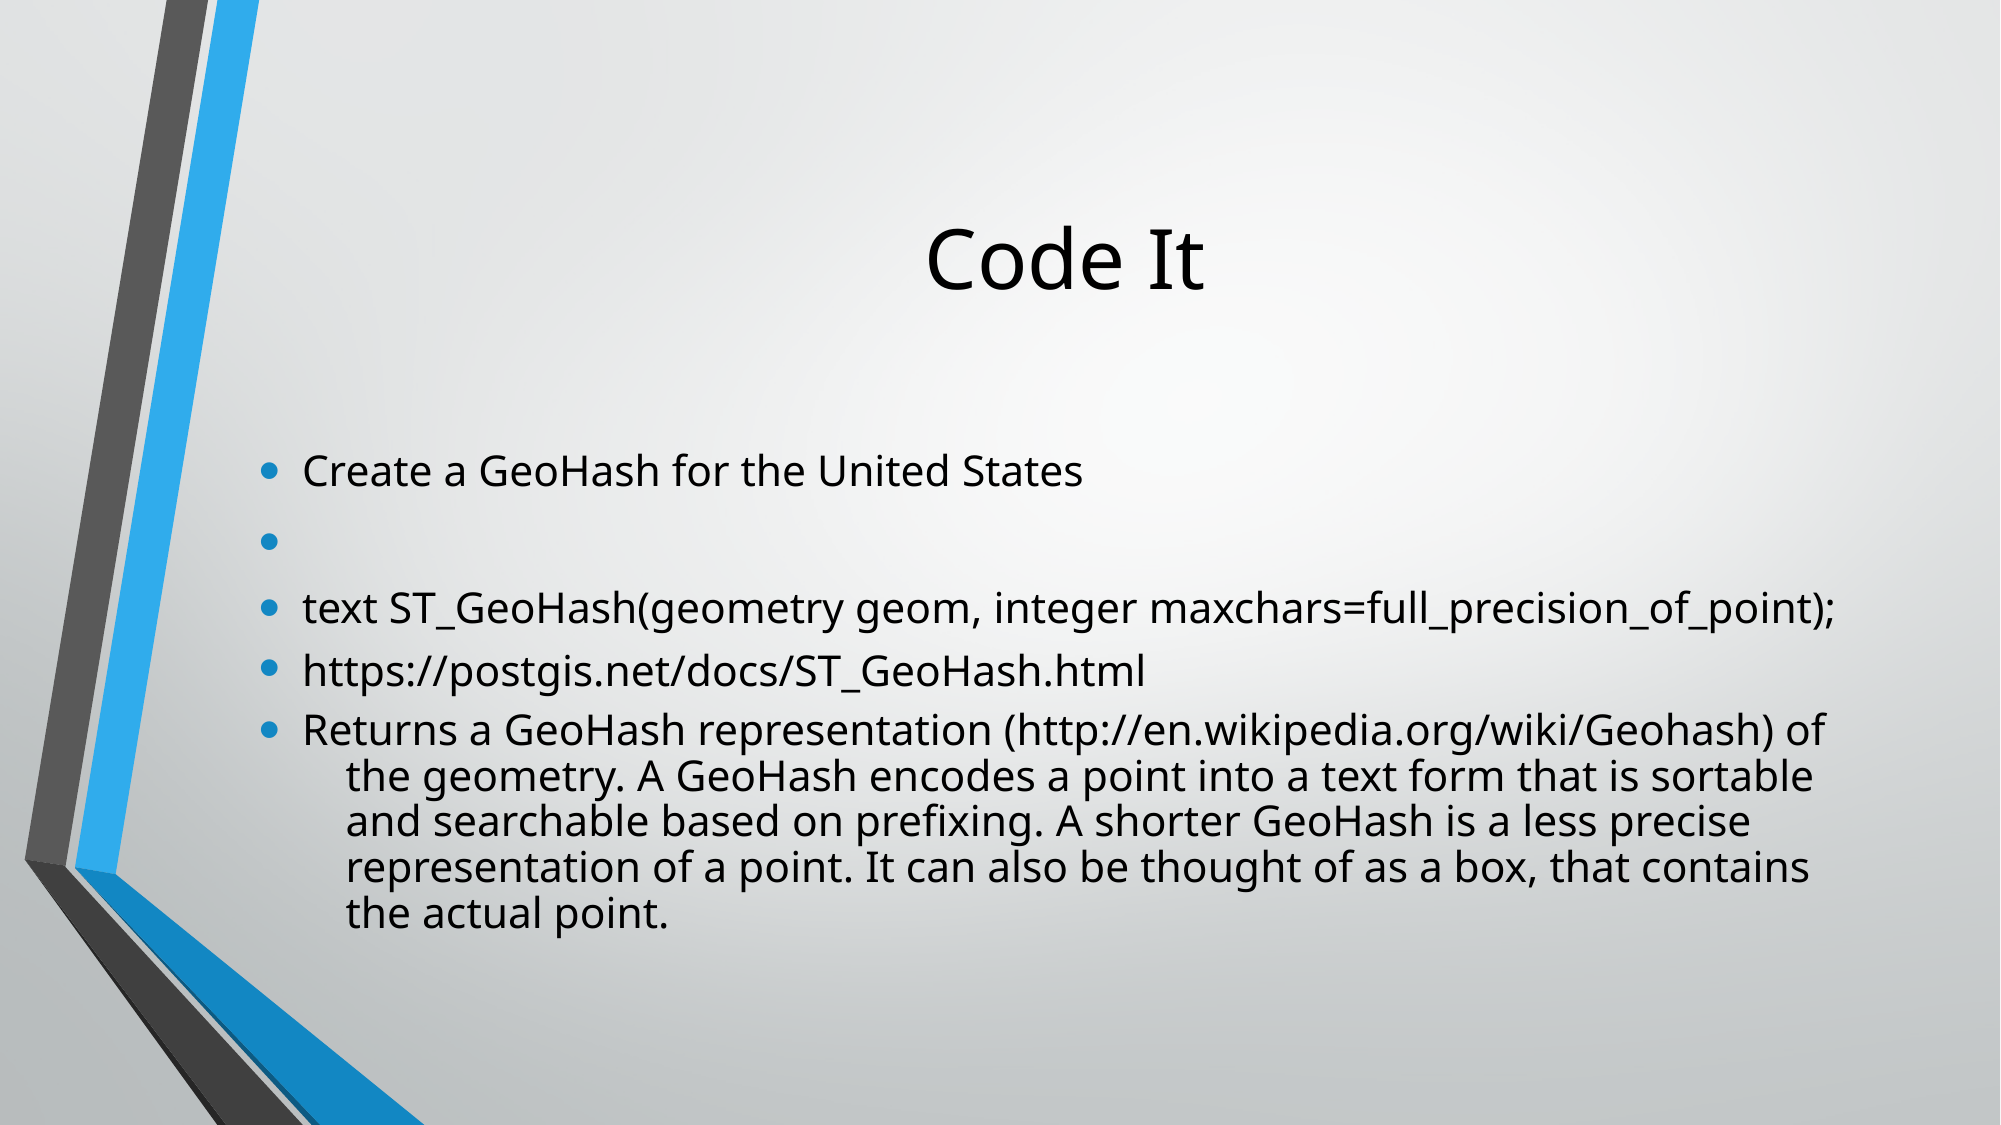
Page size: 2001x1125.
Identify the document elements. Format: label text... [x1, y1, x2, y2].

list Create a GeoHash for the United States text ST_GeoHash(geometry geom, integer maxchars=full_precision_of_point); https://postgis.net/docs/ST_GeoHash.html Returns a GeoHash representation (http://en.wikipedia.org/wiki/Geohash) of the geometry. A GeoHash encodes a point into a text form that is sortable and searchable based on prefixing. A shorter GeoHash is a less precise representation of a point. It can also be thought of as a box, that contains the actual point. [243, 437, 1887, 950]
title Code It [243, 112, 1887, 400]
